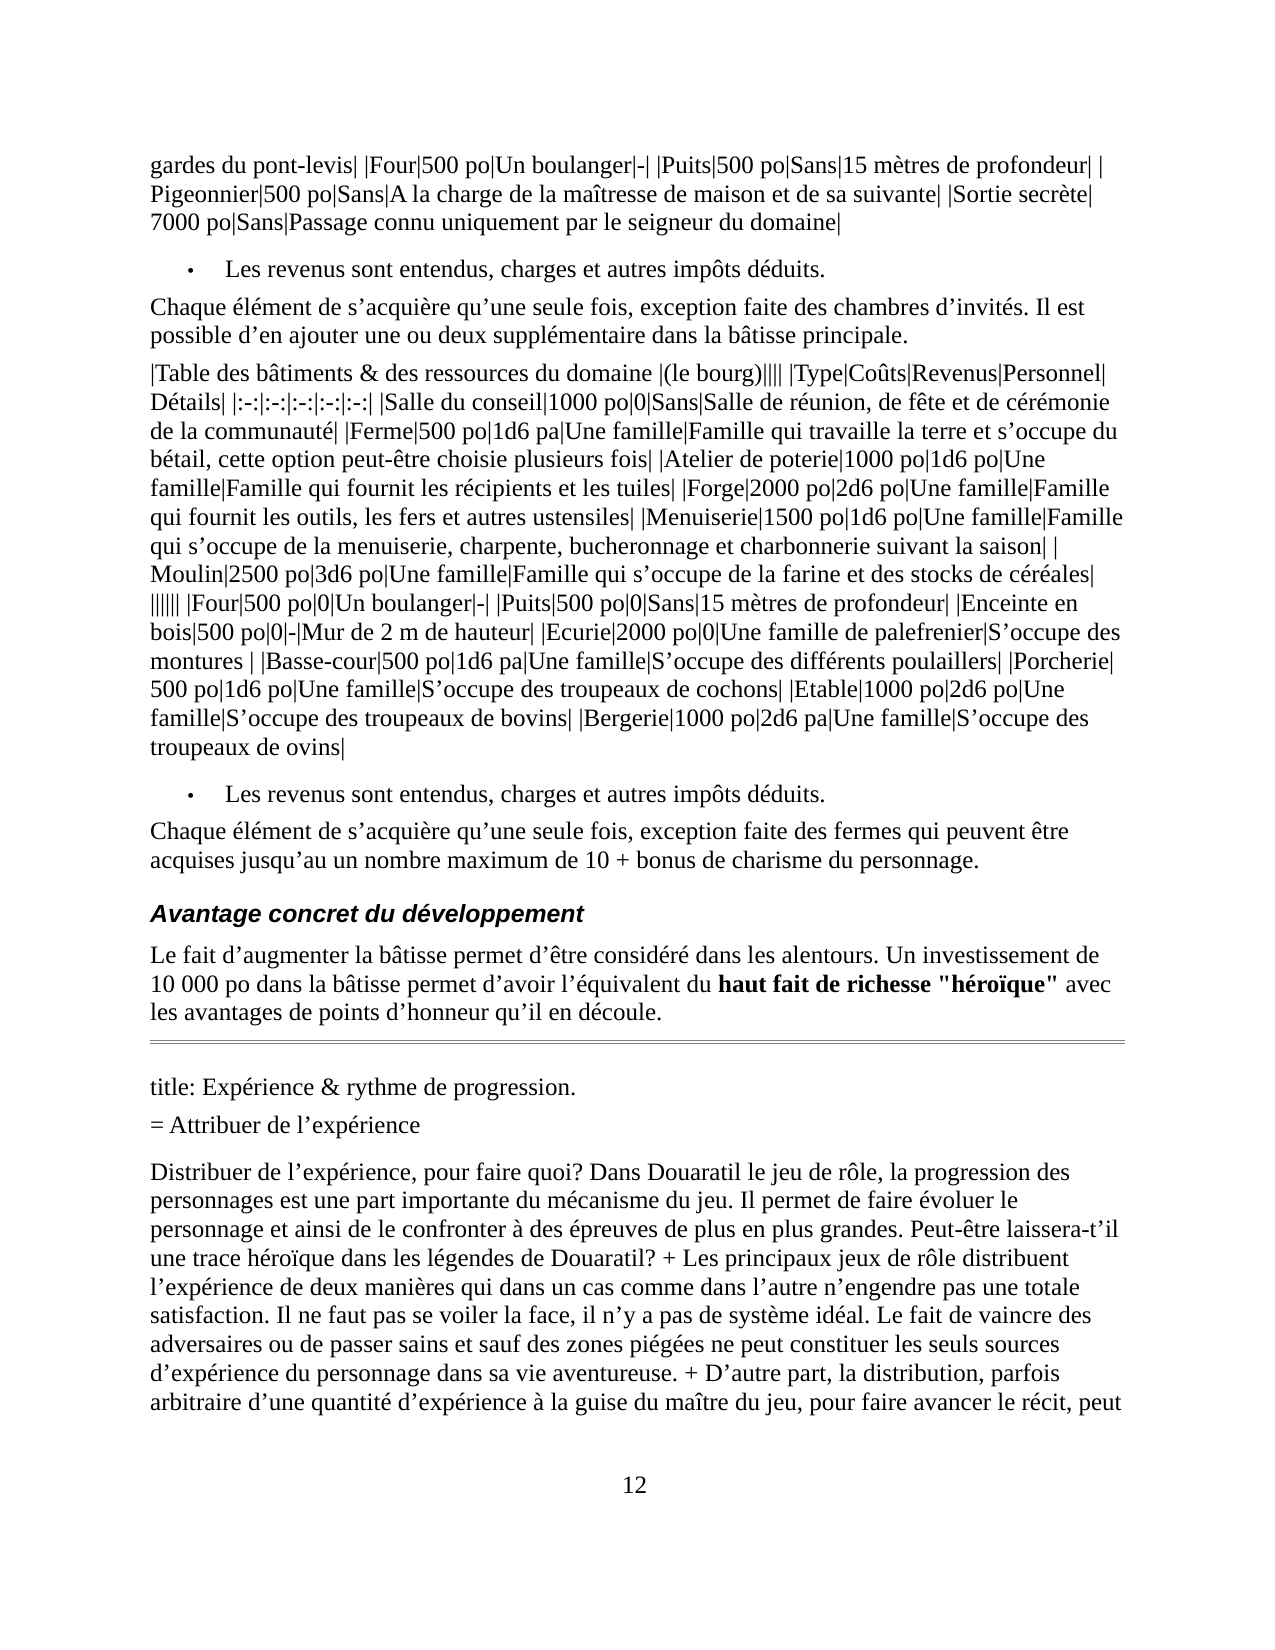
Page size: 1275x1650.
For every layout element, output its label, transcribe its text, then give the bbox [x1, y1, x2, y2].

text Chaque élément de s’acquière qu’une seule fois, exception faite des chambres d’invités. Il est possible d’en ajouter une ou deux supplémentaire dans la bâtisse principale. [150, 292, 1125, 349]
text gardes du pont-levis| |Four|500 po|Un boulanger|-| |Puits|500 po|Sans|15 mètres de profondeur| |Pigeonnier|500 po|Sans|A la charge de la maîtresse de maison et de sa suivante| |Sortie secrète|7000 po|Sans|Passage connu uniquement par le seigneur du domaine| [150, 150, 1125, 236]
subtitle Avantage concret du développement [150, 899, 1125, 927]
text = Attribuer de l’expérience [150, 1110, 1125, 1139]
list Les revenus sont entendus, charges et autres impôts déduits. [187, 779, 1125, 807]
text Chaque élément de s’acquière qu’une seule fois, exception faite des fermes qui peuvent être acquises jusqu’au un nombre maximum de 10 + bonus de charisme du personnage. [150, 816, 1125, 874]
text |Table des bâtiments & des ressources du domaine |(le bourg)|||| |Type|Coûts|Revenus|Personnel| Détails| |:-:|:-:|:-:|:-:|:-:| |Salle du conseil|1000 po|0|Sans|Salle de réunion, de fête et de cérémonie de la communauté| |Ferme|500 po|1d6 pa|Une famille|Famille qui travaille la terre et s’occupe du bétail, cette option peut-être choisie plusieurs fois| |Atelier de poterie|1000 po|1d6 po|Une famille|Famille qui fournit les récipients et les tuiles| |Forge|2000 po|2d6 po|Une famille|Famille qui fournit les outils, les fers et autres ustensiles| |Menuiserie|1500 po|1d6 po|Une famille|Famille qui s’occupe de la menuiserie, charpente, bucheronnage et charbonnerie suivant la saison| |Moulin|2500 po|3d6 po|Une famille|Famille qui s’occupe de la farine et des stocks de céréales| |||||| |Four|500 po|0|Un boulanger|-| |Puits|500 po|0|Sans|15 mètres de profondeur| |Enceinte en bois|500 po|0|-|Mur de 2 m de hauteur| |Ecurie|2000 po|0|Une famille de palefrenier|S’occupe des montures | |Basse-cour|500 po|1d6 pa|Une famille|S’occupe des différents poulaillers| |Porcherie|500 po|1d6 po|Une famille|S’occupe des troupeaux de cochons| |Etable|1000 po|2d6 po|Une famille|S’occupe des troupeaux de bovins| |Bergerie|1000 po|2d6 pa|Une famille|S’occupe des troupeaux de ovins| [150, 358, 1125, 761]
text Le fait d’augmenter la bâtisse permet d’être considéré dans les alentours. Un investissement de 10 000 po dans la bâtisse permet d’avoir l’équivalent du haut fait de richesse "héroïque" avec les avantages de points d’honneur qu’il en découle. [150, 940, 1125, 1026]
list Les revenus sont entendus, charges et autres impôts déduits. [187, 254, 1125, 283]
text title: Expérience & rythme de progression. [150, 1072, 1125, 1101]
text Distribuer de l’expérience, pour faire quoi? Dans Douaratil le jeu de rôle, la progression des personnages est une part importante du mécanisme du jeu. Il permet de faire évoluer le personnage et ainsi de le confronter à des épreuves de plus en plus grandes. Peut-être laissera-t’il une trace héroïque dans les légendes de Douaratil? + Les principaux jeux de rôle distribuent l’expérience de deux manières qui dans un cas comme dans l’autre n’engendre pas une totale satisfaction. Il ne faut pas se voiler la face, il n’y a pas de système idéal. Le fait de vaincre des adversaires ou de passer sains et sauf des zones piégées ne peut constituer les seuls sources d’expérience du personnage dans sa vie aventureuse. + D’autre part, la distribution, parfois arbitraire d’une quantité d’expérience à la guise du maître du jeu, pour faire avancer le récit, peut [150, 1157, 1125, 1416]
